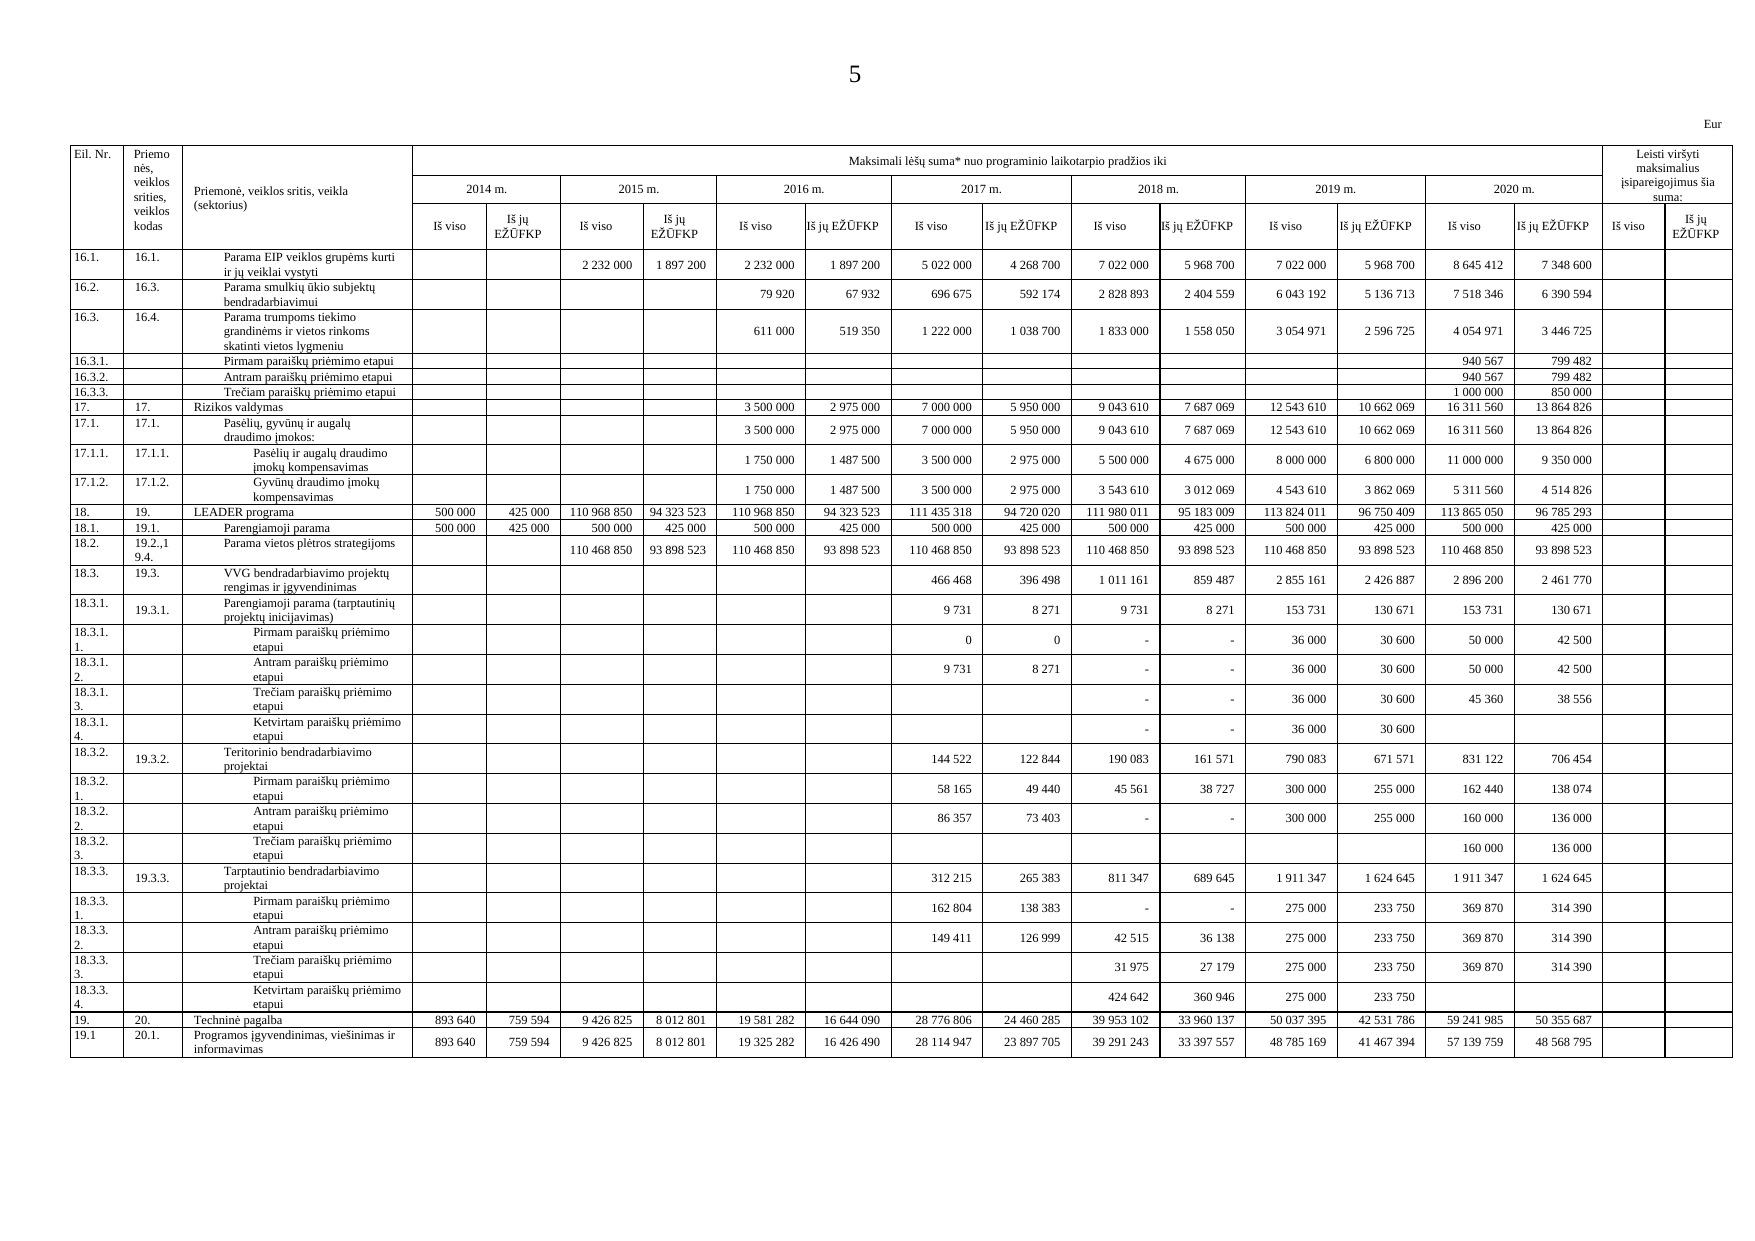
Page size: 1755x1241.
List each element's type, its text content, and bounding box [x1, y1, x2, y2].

table_cell Parama vietos plėtros strategijoms [183, 536, 412, 564]
table_cell [892, 369, 982, 384]
table_cell - [1072, 625, 1159, 654]
table_cell 30 600 [1338, 715, 1425, 743]
table_cell 9 043 610 [1072, 416, 1159, 444]
table_cell 7 348 600 [1515, 250, 1602, 279]
table_cell 111 435 318 [892, 505, 982, 519]
table_cell [644, 416, 716, 444]
table_cell [487, 685, 560, 713]
table_cell [806, 864, 891, 892]
table_cell [717, 385, 805, 399]
table_cell [487, 536, 560, 564]
table_cell 49 440 [983, 774, 1071, 803]
table_cell 4 543 610 [1246, 475, 1337, 504]
table_cell [806, 804, 891, 833]
table_cell 3 054 971 [1246, 310, 1337, 353]
table_cell 500 000 [717, 520, 805, 535]
table_cell 18.3. [71, 566, 123, 594]
table_cell Iš viso [717, 204, 805, 249]
table_cell 396 498 [983, 566, 1071, 594]
table_cell 17.1. [124, 416, 182, 444]
table_cell 255 000 [1338, 774, 1425, 803]
table_cell [717, 655, 805, 684]
table_cell 17. [71, 400, 123, 414]
table_cell 16 644 090 [806, 1013, 891, 1027]
table_cell 19.3. [124, 566, 182, 594]
table_cell [413, 566, 486, 594]
table_cell [561, 744, 643, 773]
table_cell 110 468 850 [892, 536, 982, 564]
table_cell 233 750 [1338, 893, 1425, 922]
table_cell 500 000 [892, 520, 982, 535]
table_cell 265 383 [983, 864, 1071, 892]
table_cell [487, 923, 560, 952]
table_cell Teritorinio bendradarbiavimo projektai [183, 744, 412, 773]
table_cell 160 000 [1426, 834, 1514, 862]
table_cell 96 785 293 [1515, 505, 1602, 519]
table_cell - [1072, 685, 1159, 713]
table_cell [1072, 834, 1159, 862]
table_cell 8 645 412 [1426, 250, 1514, 279]
table_cell [1072, 354, 1159, 368]
table_cell [487, 744, 560, 773]
table_header [983, 117, 1071, 145]
table_cell [1603, 685, 1664, 713]
table_cell 8 012 801 [644, 1013, 716, 1027]
table_cell 110 468 850 [1072, 536, 1159, 564]
table_cell [1161, 369, 1245, 384]
table_cell 500 000 [1072, 520, 1159, 535]
table_cell Parengiamoji parama [183, 520, 412, 535]
table_cell [983, 715, 1071, 743]
table_cell Ketvirtam paraiškų priėmimo etapui [183, 715, 412, 743]
table_cell [124, 354, 182, 368]
table_cell [1161, 834, 1245, 862]
table_header Eur [1665, 117, 1733, 145]
table_cell 1 911 347 [1426, 864, 1514, 892]
table_cell [806, 983, 891, 1011]
table_cell 16.1. [71, 250, 123, 279]
table_cell Iš jų EŽŪFKP [1515, 204, 1602, 249]
table_cell [806, 834, 891, 862]
table_cell 799 482 [1515, 354, 1602, 368]
table_cell [806, 923, 891, 952]
table_cell [644, 923, 716, 952]
table_cell 2015 m. [561, 176, 716, 203]
table_cell [1072, 369, 1159, 384]
table_cell 110 468 850 [717, 536, 805, 564]
table_cell 39 291 243 [1072, 1028, 1159, 1057]
table_header [123, 117, 182, 145]
table_cell [561, 923, 643, 952]
table_cell 275 000 [1246, 893, 1337, 922]
table_cell [413, 416, 486, 444]
table_cell - [1072, 655, 1159, 684]
table_cell 425 000 [983, 520, 1071, 535]
table_cell 20. [124, 1013, 182, 1027]
table_cell [1603, 774, 1664, 803]
table_cell 312 215 [892, 864, 982, 892]
table_cell [806, 655, 891, 684]
table_header [1514, 117, 1603, 145]
table_cell 17. [124, 400, 182, 414]
table_cell [644, 953, 716, 982]
table_cell 19.3.3. [124, 864, 182, 892]
table_cell 45 360 [1426, 685, 1514, 713]
table_cell 94 323 523 [806, 505, 891, 519]
table_cell 38 556 [1515, 685, 1602, 713]
table_cell [1666, 416, 1732, 444]
table_cell 30 600 [1338, 625, 1425, 654]
table_cell 893 640 [413, 1013, 486, 1027]
table_cell [1603, 310, 1664, 353]
table_header [70, 117, 123, 145]
table_cell 42 531 786 [1338, 1013, 1425, 1027]
table_cell 18.3.3.1. [71, 893, 123, 922]
table_cell 48 785 169 [1246, 1028, 1337, 1057]
table_cell 5 968 700 [1338, 250, 1425, 279]
table_cell [487, 774, 560, 803]
table_cell Antram paraiškų priėmimo etapui [183, 655, 412, 684]
table_cell [487, 715, 560, 743]
table_cell Antram paraiškų priėmimo etapui [183, 369, 412, 384]
table_cell [561, 416, 643, 444]
table_cell 67 932 [806, 280, 891, 309]
table_cell 19.3.1. [124, 595, 182, 624]
table_cell 19. [124, 505, 182, 519]
table_cell [1246, 834, 1337, 862]
table_cell 33 960 137 [1161, 1013, 1245, 1027]
table_cell 73 403 [983, 804, 1071, 833]
table_cell [561, 280, 643, 309]
table_cell 7 518 346 [1426, 280, 1514, 309]
table_cell 7 687 069 [1161, 400, 1245, 414]
table_cell [644, 310, 716, 353]
table_cell 314 390 [1515, 893, 1602, 922]
table_cell [124, 893, 182, 922]
table_cell 16 311 560 [1426, 416, 1514, 444]
table_cell [717, 953, 805, 982]
table_cell [717, 566, 805, 594]
table_cell 50 000 [1426, 625, 1514, 654]
table_cell 500 000 [413, 520, 486, 535]
table_cell - [1161, 893, 1245, 922]
table_cell [1666, 369, 1732, 384]
table_cell Techninė pagalba [183, 1013, 412, 1027]
table_cell 8 271 [983, 655, 1071, 684]
table_cell [1666, 250, 1732, 279]
table_cell 45 561 [1072, 774, 1159, 803]
table_cell [1666, 983, 1732, 1011]
table_cell 19.3.2. [124, 744, 182, 773]
table_cell 1 750 000 [717, 475, 805, 504]
table_header [717, 117, 806, 145]
table_cell [413, 475, 486, 504]
table_cell 17.1.2. [124, 475, 182, 504]
table_cell [806, 625, 891, 654]
table_cell [806, 354, 891, 368]
table_cell Priemonė, veiklos sritis, veikla (sektorius) [183, 146, 412, 249]
table_cell 1 897 200 [806, 250, 891, 279]
table_cell 2 596 725 [1338, 310, 1425, 353]
table_cell [892, 715, 982, 743]
table_cell [644, 655, 716, 684]
table_cell - [1072, 893, 1159, 922]
table_cell 671 571 [1338, 744, 1425, 773]
table_cell Iš jų EŽŪFKP [1161, 204, 1245, 249]
table_cell 42 500 [1515, 625, 1602, 654]
table_cell 300 000 [1246, 804, 1337, 833]
table_cell [806, 744, 891, 773]
table_cell [806, 715, 891, 743]
table_cell [561, 804, 643, 833]
table_cell [644, 595, 716, 624]
table_cell 42 500 [1515, 655, 1602, 684]
table_cell [1161, 354, 1245, 368]
table_cell 79 920 [717, 280, 805, 309]
table_cell 16 426 490 [806, 1028, 891, 1057]
table_cell [644, 354, 716, 368]
table_cell [124, 655, 182, 684]
table_cell [487, 595, 560, 624]
table_cell - [1072, 804, 1159, 833]
table_header [1337, 117, 1426, 145]
table_cell 1 222 000 [892, 310, 982, 353]
table_cell VVG bendradarbiavimo projektų rengimas ir įgyvendinimas [183, 566, 412, 594]
table_cell [413, 923, 486, 952]
table_cell [561, 685, 643, 713]
table_cell Priemonės, veiklos srities, veiklos kodas [124, 146, 182, 249]
table_cell [124, 369, 182, 384]
table_cell [1338, 354, 1425, 368]
table_cell 425 000 [1338, 520, 1425, 535]
table_cell 369 870 [1426, 953, 1514, 982]
table_cell [892, 385, 982, 399]
table_cell 1 897 200 [644, 250, 716, 279]
table_cell 3 543 610 [1072, 475, 1159, 504]
table_cell 18.3.1.2. [71, 655, 123, 684]
table_cell 8 012 801 [644, 1028, 716, 1057]
table_cell Trečiam paraiškų priėmimo etapui [183, 834, 412, 862]
table_cell [561, 595, 643, 624]
table_cell [487, 625, 560, 654]
table_cell 2 975 000 [806, 416, 891, 444]
table_cell 592 174 [983, 280, 1071, 309]
table_cell [561, 953, 643, 982]
table_cell 360 946 [1161, 983, 1245, 1011]
table_cell 1 000 000 [1426, 385, 1514, 399]
table_cell [1603, 923, 1664, 952]
table_cell [561, 400, 643, 414]
table_cell [644, 864, 716, 892]
table_cell [644, 475, 716, 504]
table_cell [1603, 953, 1664, 982]
table_cell [561, 983, 643, 1011]
table_cell 161 571 [1161, 744, 1245, 773]
table_cell 16.3. [124, 280, 182, 309]
table_cell [561, 445, 643, 474]
table_cell [983, 385, 1071, 399]
table_cell 2020 m. [1426, 176, 1602, 203]
table_cell Iš viso [1246, 204, 1337, 249]
table_cell [487, 310, 560, 353]
table_cell 41 467 394 [1338, 1028, 1425, 1057]
table_cell [1666, 595, 1732, 624]
table_cell 59 241 985 [1426, 1013, 1514, 1027]
table_cell 28 776 806 [892, 1013, 982, 1027]
table_cell 18.1. [71, 520, 123, 535]
table_cell [1515, 983, 1602, 1011]
table_cell [561, 893, 643, 922]
table_cell 0 [983, 625, 1071, 654]
table_cell [983, 369, 1071, 384]
table_cell 57 139 759 [1426, 1028, 1514, 1057]
table_cell 93 898 523 [983, 536, 1071, 564]
table_cell 16.2. [71, 280, 123, 309]
table_cell [124, 923, 182, 952]
table_cell 93 898 523 [1161, 536, 1245, 564]
table_cell [1426, 715, 1514, 743]
table_cell 138 074 [1515, 774, 1602, 803]
table_cell 1 750 000 [717, 445, 805, 474]
table_cell 425 000 [644, 520, 716, 535]
table_cell [1603, 595, 1664, 624]
table_cell [561, 774, 643, 803]
table_cell [561, 566, 643, 594]
table_cell - [1161, 715, 1245, 743]
table_cell 58 165 [892, 774, 982, 803]
table_cell Trečiam paraiškų priėmimo etapui [183, 685, 412, 713]
table_cell [413, 655, 486, 684]
table_cell [717, 744, 805, 773]
table_cell 9 043 610 [1072, 400, 1159, 414]
table_cell [1603, 385, 1664, 399]
table_cell 36 000 [1246, 625, 1337, 654]
table_cell 30 600 [1338, 655, 1425, 684]
table_cell 5 136 713 [1338, 280, 1425, 309]
table_cell Iš viso [1603, 204, 1664, 249]
table_cell 36 000 [1246, 685, 1337, 713]
table_cell 811 347 [1072, 864, 1159, 892]
table_cell Pirmam paraiškų priėmimo etapui [183, 354, 412, 368]
table_cell Gyvūnų draudimo įmokų kompensavimas [183, 475, 412, 504]
table_cell 13 864 826 [1515, 400, 1602, 414]
table_cell [1246, 369, 1337, 384]
table_cell 706 454 [1515, 744, 1602, 773]
table_cell [1666, 893, 1732, 922]
table_cell Iš viso [1426, 204, 1514, 249]
table_cell 190 083 [1072, 744, 1159, 773]
table_cell 9 350 000 [1515, 445, 1602, 474]
table_cell 16.1. [124, 250, 182, 279]
table_cell 275 000 [1246, 983, 1337, 1011]
table_cell [413, 744, 486, 773]
table_cell 4 675 000 [1161, 445, 1245, 474]
table_cell 689 645 [1161, 864, 1245, 892]
table_cell [413, 250, 486, 279]
table_cell [1603, 445, 1664, 474]
table_cell 18.3.1.4. [71, 715, 123, 743]
table_cell 93 898 523 [1338, 536, 1425, 564]
table_cell 18.3.1. [71, 595, 123, 624]
table_cell [1603, 505, 1664, 519]
table_cell 2 828 893 [1072, 280, 1159, 309]
table_cell 1 624 645 [1515, 864, 1602, 892]
table_cell 940 567 [1426, 354, 1514, 368]
table_cell [1666, 744, 1732, 773]
table_cell [1666, 834, 1732, 862]
table_cell - [1161, 804, 1245, 833]
table_cell [1666, 310, 1732, 353]
table_cell 18.3.3.3. [71, 953, 123, 982]
table_cell 27 179 [1161, 953, 1245, 982]
table_cell [983, 834, 1071, 862]
table_cell Pirmam paraiškų priėmimo etapui [183, 774, 412, 803]
table_cell 18.3.2.1. [71, 774, 123, 803]
table_cell 23 897 705 [983, 1028, 1071, 1057]
table_cell [561, 310, 643, 353]
table_cell Iš jų EŽŪFKP [1666, 204, 1732, 249]
table_cell [487, 953, 560, 982]
table_cell Parama trumpoms tiekimo grandinėms ir vietos rinkoms skatinti vietos lygmeniu [183, 310, 412, 353]
table_cell 18.3.3. [71, 864, 123, 892]
table_cell [806, 385, 891, 399]
table_cell [413, 983, 486, 1011]
table_cell 7 000 000 [892, 400, 982, 414]
table_cell 136 000 [1515, 804, 1602, 833]
table_cell 2 975 000 [983, 445, 1071, 474]
table_cell 2014 m. [413, 176, 560, 203]
table_cell 233 750 [1338, 923, 1425, 952]
table_cell 2016 m. [717, 176, 891, 203]
table_cell 111 980 011 [1072, 505, 1159, 519]
table_cell [644, 369, 716, 384]
table_cell 314 390 [1515, 953, 1602, 982]
table_cell 611 000 [717, 310, 805, 353]
table_cell 5 500 000 [1072, 445, 1159, 474]
table_cell 110 468 850 [1246, 536, 1337, 564]
table_cell 3 500 000 [892, 445, 982, 474]
table_cell 9 731 [892, 595, 982, 624]
table_cell 16.3. [71, 310, 123, 353]
table_cell 18.3.2.3. [71, 834, 123, 862]
table_cell [1603, 864, 1664, 892]
table_cell [644, 804, 716, 833]
table_cell 500 000 [561, 520, 643, 535]
table_cell [644, 385, 716, 399]
table_cell [1515, 715, 1602, 743]
table_cell Leisti viršyti maksimalius įsipareigojimus šia suma: [1603, 146, 1732, 203]
table_cell 9 426 825 [561, 1028, 643, 1057]
table_cell [717, 804, 805, 833]
table_cell [413, 310, 486, 353]
table_cell [1603, 475, 1664, 504]
table_cell 275 000 [1246, 923, 1337, 952]
table_cell 18.3.3.4. [71, 983, 123, 1011]
table_cell 8 271 [983, 595, 1071, 624]
table_cell 2 896 200 [1426, 566, 1514, 594]
table_cell [1338, 369, 1425, 384]
table_cell [717, 685, 805, 713]
table_cell [717, 715, 805, 743]
table_cell [1603, 536, 1664, 564]
table_cell - [1161, 625, 1245, 654]
table_cell [561, 715, 643, 743]
table_cell Programos įgyvendinimas, viešinimas ir informavimas [183, 1028, 412, 1057]
table_cell [717, 354, 805, 368]
table_cell 424 642 [1072, 983, 1159, 1011]
table_cell [644, 715, 716, 743]
table_header [1426, 117, 1514, 145]
table_cell 113 824 011 [1246, 505, 1337, 519]
table_cell 28 114 947 [892, 1028, 982, 1057]
table_cell 20.1. [124, 1028, 182, 1057]
table_cell [1666, 1013, 1732, 1027]
table_cell Iš viso [413, 204, 486, 249]
table_cell [644, 983, 716, 1011]
table_cell 10 662 069 [1338, 400, 1425, 414]
table_cell [413, 385, 486, 399]
table_cell 3 012 069 [1161, 475, 1245, 504]
table_cell [644, 685, 716, 713]
table_cell [644, 774, 716, 803]
table_cell [1666, 475, 1732, 504]
table_cell 425 000 [1515, 520, 1602, 535]
table_cell Pasėlių ir augalų draudimo įmokų kompensavimas [183, 445, 412, 474]
table_cell [717, 893, 805, 922]
table_cell [717, 983, 805, 1011]
table_cell Parengiamoji parama (tarptautinių projektų inicijavimas) [183, 595, 412, 624]
table_cell Iš viso [561, 204, 643, 249]
table_cell [1666, 685, 1732, 713]
table_cell 2 404 559 [1161, 280, 1245, 309]
table_cell [124, 774, 182, 803]
table_cell [1338, 834, 1425, 862]
table_cell 17.1.2. [71, 475, 123, 504]
table_cell [487, 893, 560, 922]
table_cell 500 000 [413, 505, 486, 519]
table_cell 113 865 050 [1426, 505, 1514, 519]
table_cell [1603, 250, 1664, 279]
table_cell - [1072, 715, 1159, 743]
table_cell 4 054 971 [1426, 310, 1514, 353]
table_cell [806, 566, 891, 594]
table_cell [124, 385, 182, 399]
table_cell [1603, 804, 1664, 833]
table_cell [1426, 983, 1514, 1011]
table_cell [124, 834, 182, 862]
table_cell [1666, 400, 1732, 414]
table_cell [1603, 416, 1664, 444]
table_cell [124, 715, 182, 743]
table_header [1246, 117, 1337, 145]
table_cell [124, 625, 182, 654]
table_cell [644, 744, 716, 773]
table_cell [561, 475, 643, 504]
table_cell [1603, 625, 1664, 654]
table_cell 425 000 [487, 505, 560, 519]
table_cell [561, 625, 643, 654]
table_cell [487, 983, 560, 1011]
table_cell 48 568 795 [1515, 1028, 1602, 1057]
table_cell [806, 893, 891, 922]
table_cell [644, 834, 716, 862]
table_cell 4 514 826 [1515, 475, 1602, 504]
table_cell [1666, 566, 1732, 594]
table_cell 500 000 [1426, 520, 1514, 535]
table_cell 130 671 [1338, 595, 1425, 624]
table_cell [1246, 385, 1337, 399]
table_cell 893 640 [413, 1028, 486, 1057]
table_cell 790 083 [1246, 744, 1337, 773]
table_cell 138 383 [983, 893, 1071, 922]
table_cell 831 122 [1426, 744, 1514, 773]
table_cell [413, 536, 486, 564]
table_cell 2 426 887 [1338, 566, 1425, 594]
table_cell 759 594 [487, 1013, 560, 1027]
table_cell [1666, 354, 1732, 368]
table_cell [983, 685, 1071, 713]
table_cell Parama smulkių ūkio subjektų bendradarbiavimui [183, 280, 412, 309]
table_cell 1 558 050 [1161, 310, 1245, 353]
table_cell [1603, 520, 1664, 535]
table_cell [806, 953, 891, 982]
table_cell 33 397 557 [1161, 1028, 1245, 1057]
table_cell 19. [71, 1013, 123, 1027]
table_cell Iš viso [1072, 204, 1159, 249]
table_cell 19.1 [71, 1028, 123, 1057]
table_cell [1666, 536, 1732, 564]
table_cell 144 522 [892, 744, 982, 773]
table_cell 850 000 [1515, 385, 1602, 399]
table_cell [413, 893, 486, 922]
table_cell [983, 953, 1071, 982]
table_cell 2 975 000 [983, 475, 1071, 504]
table_cell [1666, 445, 1732, 474]
table_cell [124, 685, 182, 713]
table_cell [1666, 1028, 1732, 1057]
table_cell 126 999 [983, 923, 1071, 952]
table_cell 425 000 [487, 520, 560, 535]
table_cell [487, 369, 560, 384]
table_cell 314 390 [1515, 923, 1602, 952]
table_cell 110 968 850 [717, 505, 805, 519]
table_cell 2 461 770 [1515, 566, 1602, 594]
table_cell 153 731 [1426, 595, 1514, 624]
table_cell Trečiam paraiškų priėmimo etapui [183, 953, 412, 982]
table_header [1071, 117, 1160, 145]
table_cell [806, 685, 891, 713]
table_cell [1603, 1013, 1664, 1027]
table_cell [413, 595, 486, 624]
table_cell [487, 804, 560, 833]
table_cell 1 038 700 [983, 310, 1071, 353]
table_cell 18.3.1.1. [71, 625, 123, 654]
table_header [1160, 117, 1246, 145]
table_cell 136 000 [1515, 834, 1602, 862]
table_cell 1 624 645 [1338, 864, 1425, 892]
table_cell 425 000 [806, 520, 891, 535]
table_cell [983, 983, 1071, 1011]
table_cell [413, 685, 486, 713]
table_cell [413, 834, 486, 862]
table_cell [1603, 1028, 1664, 1057]
table_cell [892, 983, 982, 1011]
table_cell 16.3.2. [71, 369, 123, 384]
table_cell 859 487 [1161, 566, 1245, 594]
table_cell [413, 864, 486, 892]
table_cell 94 720 020 [983, 505, 1071, 519]
table_header [413, 117, 717, 145]
table_cell - [1161, 685, 1245, 713]
table_cell 50 037 395 [1246, 1013, 1337, 1027]
table_cell 93 898 523 [644, 536, 716, 564]
table_cell 19.1. [124, 520, 182, 535]
table_cell 36 138 [1161, 923, 1245, 952]
table_cell Antram paraiškų priėmimo etapui [183, 923, 412, 952]
table_cell 18.2. [71, 536, 123, 564]
table_cell 130 671 [1515, 595, 1602, 624]
table_cell [487, 475, 560, 504]
table_cell [1072, 385, 1159, 399]
table_cell [1666, 280, 1732, 309]
table_cell 50 000 [1426, 655, 1514, 684]
table_cell 759 594 [487, 1028, 560, 1057]
table_cell 162 804 [892, 893, 982, 922]
table_cell [1246, 354, 1337, 368]
table_header [183, 117, 413, 145]
table_cell [1603, 983, 1664, 1011]
table_cell [413, 804, 486, 833]
table_cell 7 022 000 [1072, 250, 1159, 279]
table_cell 7 687 069 [1161, 416, 1245, 444]
table_cell 2018 m. [1072, 176, 1245, 203]
table_cell [644, 566, 716, 594]
table_cell [717, 774, 805, 803]
table_cell 3 500 000 [717, 416, 805, 444]
table_cell 300 000 [1246, 774, 1337, 803]
table_cell 2019 m. [1246, 176, 1425, 203]
table_cell [487, 864, 560, 892]
table_cell [1666, 505, 1732, 519]
table_cell [892, 953, 982, 982]
table_cell [1603, 566, 1664, 594]
table_cell 1 011 161 [1072, 566, 1159, 594]
table_cell 18.3.2.2. [71, 804, 123, 833]
table_cell 255 000 [1338, 804, 1425, 833]
table_cell 94 323 523 [644, 505, 716, 519]
table_cell [487, 280, 560, 309]
table_cell Parama EIP veiklos grupėms kurti ir jų veiklai vystyti [183, 250, 412, 279]
table_cell 9 731 [1072, 595, 1159, 624]
table_cell [487, 566, 560, 594]
table_cell 110 968 850 [561, 505, 643, 519]
table_cell [644, 400, 716, 414]
table_cell 3 446 725 [1515, 310, 1602, 353]
table_cell Iš jų EŽŪFKP [1338, 204, 1425, 249]
table_cell [561, 834, 643, 862]
table_cell [892, 685, 982, 713]
table_cell [644, 280, 716, 309]
table_cell 3 500 000 [717, 400, 805, 414]
table_header [891, 117, 983, 145]
table_cell - [1161, 655, 1245, 684]
table_cell [1666, 625, 1732, 654]
table_cell 1 833 000 [1072, 310, 1159, 353]
table_cell 10 662 069 [1338, 416, 1425, 444]
table_cell 30 600 [1338, 685, 1425, 713]
table_cell 1 911 347 [1246, 864, 1337, 892]
table_cell 233 750 [1338, 953, 1425, 982]
table_cell 799 482 [1515, 369, 1602, 384]
table_cell [1666, 385, 1732, 399]
table_cell [487, 416, 560, 444]
table_cell 17.1.1. [71, 445, 123, 474]
table_cell 5 022 000 [892, 250, 982, 279]
table_cell 122 844 [983, 744, 1071, 773]
table_cell [487, 445, 560, 474]
table_cell 940 567 [1426, 369, 1514, 384]
table_cell 466 468 [892, 566, 982, 594]
table_cell [1666, 774, 1732, 803]
table_cell 160 000 [1426, 804, 1514, 833]
table_cell 50 355 687 [1515, 1013, 1602, 1027]
table_cell [1603, 715, 1664, 743]
table_cell 519 350 [806, 310, 891, 353]
table_cell 31 975 [1072, 953, 1159, 982]
table_cell [1666, 864, 1732, 892]
table_header [1603, 117, 1665, 145]
table_cell 36 000 [1246, 655, 1337, 684]
table_cell 5 311 560 [1426, 475, 1514, 504]
table_cell [561, 385, 643, 399]
table_cell [892, 354, 982, 368]
table_cell 369 870 [1426, 923, 1514, 952]
table_cell Eil. Nr. [71, 146, 123, 249]
table_cell [1603, 744, 1664, 773]
table_cell [1603, 400, 1664, 414]
table_cell [717, 625, 805, 654]
table_cell 5 950 000 [983, 400, 1071, 414]
table_cell [1603, 354, 1664, 368]
table_cell Iš jų EŽŪFKP [983, 204, 1071, 249]
table_cell [717, 595, 805, 624]
table_cell 7 022 000 [1246, 250, 1337, 279]
table_cell 18.3.2. [71, 744, 123, 773]
table_cell 2 232 000 [561, 250, 643, 279]
table_cell 36 000 [1246, 715, 1337, 743]
table_cell 16 311 560 [1426, 400, 1514, 414]
table_cell [487, 385, 560, 399]
table_cell [1161, 385, 1245, 399]
table_cell [413, 280, 486, 309]
table_cell [717, 834, 805, 862]
table_cell 8 271 [1161, 595, 1245, 624]
table_cell 9 731 [892, 655, 982, 684]
table_cell LEADER programa [183, 505, 412, 519]
table_cell [806, 595, 891, 624]
table_cell Iš viso [892, 204, 982, 249]
table_cell [1603, 834, 1664, 862]
table_cell 93 898 523 [1515, 536, 1602, 564]
table_header [806, 117, 891, 145]
table_cell [1666, 953, 1732, 982]
table_cell 2017 m. [892, 176, 1071, 203]
table_cell 0 [892, 625, 982, 654]
table_cell [1666, 715, 1732, 743]
table_cell 16.3.3. [71, 385, 123, 399]
table_cell Pasėlių, gyvūnų ir augalų draudimo įmokos: [183, 416, 412, 444]
table_cell 16.3.1. [71, 354, 123, 368]
table_cell [487, 834, 560, 862]
table_cell [487, 655, 560, 684]
table_cell [124, 804, 182, 833]
table_cell [1666, 804, 1732, 833]
table_cell 18. [71, 505, 123, 519]
table_cell 110 468 850 [1426, 536, 1514, 564]
table_cell 38 727 [1161, 774, 1245, 803]
table_cell [413, 445, 486, 474]
table_cell 153 731 [1246, 595, 1337, 624]
table_cell 17.1.1. [124, 445, 182, 474]
table_cell 39 953 102 [1072, 1013, 1159, 1027]
table_cell 1 487 500 [806, 445, 891, 474]
table_cell Iš jų EŽŪFKP [487, 204, 560, 249]
table_cell [806, 774, 891, 803]
table_cell 275 000 [1246, 953, 1337, 982]
table_cell [124, 983, 182, 1011]
table_cell [413, 369, 486, 384]
table_cell 162 440 [1426, 774, 1514, 803]
table_cell [717, 923, 805, 952]
table_cell [1603, 893, 1664, 922]
table_cell 12 543 610 [1246, 400, 1337, 414]
table_cell 4 268 700 [983, 250, 1071, 279]
table_cell [413, 774, 486, 803]
table_cell Rizikos valdymas [183, 400, 412, 414]
table_cell [892, 834, 982, 862]
table_cell Antram paraiškų priėmimo etapui [183, 804, 412, 833]
table_cell [561, 354, 643, 368]
table_cell Pirmam paraiškų priėmimo etapui [183, 625, 412, 654]
table_cell 110 468 850 [561, 536, 643, 564]
table_cell 42 515 [1072, 923, 1159, 952]
table_cell 369 870 [1426, 893, 1514, 922]
table_cell [1338, 385, 1425, 399]
table_cell 233 750 [1338, 983, 1425, 1011]
table_cell 17.1. [71, 416, 123, 444]
table_cell 93 898 523 [806, 536, 891, 564]
table_cell 3 862 069 [1338, 475, 1425, 504]
table_cell 500 000 [1246, 520, 1337, 535]
table_cell 8 000 000 [1246, 445, 1337, 474]
table_cell [717, 369, 805, 384]
table_cell Pirmam paraiškų priėmimo etapui [183, 893, 412, 922]
table_cell [487, 400, 560, 414]
table_cell 2 855 161 [1246, 566, 1337, 594]
table_cell 9 426 825 [561, 1013, 643, 1027]
table_cell 1 487 500 [806, 475, 891, 504]
table_cell 5 950 000 [983, 416, 1071, 444]
table_cell [561, 655, 643, 684]
table_cell 19.2.,19.4. [124, 536, 182, 564]
table_cell 3 500 000 [892, 475, 982, 504]
table_cell [983, 354, 1071, 368]
table_cell [561, 369, 643, 384]
table_cell [644, 625, 716, 654]
table_cell 7 000 000 [892, 416, 982, 444]
table_cell 149 411 [892, 923, 982, 952]
table_cell 18.3.3.2. [71, 923, 123, 952]
table_cell [487, 250, 560, 279]
table_cell 425 000 [1161, 520, 1245, 535]
table_cell 16.4. [124, 310, 182, 353]
table_cell [413, 400, 486, 414]
table_cell 6 800 000 [1338, 445, 1425, 474]
table_cell 2 232 000 [717, 250, 805, 279]
table_cell [413, 953, 486, 982]
table_cell Iš jų EŽŪFKP [806, 204, 891, 249]
table_cell 5 968 700 [1161, 250, 1245, 279]
table_cell [1666, 520, 1732, 535]
table_cell [413, 625, 486, 654]
table_cell [1666, 655, 1732, 684]
table_cell Ketvirtam paraiškų priėmimo etapui [183, 983, 412, 1011]
table_cell [1603, 280, 1664, 309]
table_cell [1666, 923, 1732, 952]
table_cell [1603, 655, 1664, 684]
table_cell [561, 864, 643, 892]
table_cell 19 581 282 [717, 1013, 805, 1027]
table_cell 18.3.1.3. [71, 685, 123, 713]
table_cell Iš jų EŽŪFKP [644, 204, 716, 249]
table_cell [806, 369, 891, 384]
table_cell [644, 893, 716, 922]
table_cell [124, 953, 182, 982]
table_cell [487, 354, 560, 368]
table_cell 6 390 594 [1515, 280, 1602, 309]
table_cell 96 750 409 [1338, 505, 1425, 519]
table_cell 19 325 282 [717, 1028, 805, 1057]
table_cell 13 864 826 [1515, 416, 1602, 444]
table_cell 6 043 192 [1246, 280, 1337, 309]
table_cell Tarptautinio bendradarbiavimo projektai [183, 864, 412, 892]
table_cell Trečiam paraiškų priėmimo etapui [183, 385, 412, 399]
table_cell 12 543 610 [1246, 416, 1337, 444]
table_cell [717, 864, 805, 892]
table_cell [413, 354, 486, 368]
table_cell 95 183 009 [1161, 505, 1245, 519]
table_cell [644, 445, 716, 474]
table_cell 11 000 000 [1426, 445, 1514, 474]
table_cell [1603, 369, 1664, 384]
table_cell 696 675 [892, 280, 982, 309]
table_cell 24 460 285 [983, 1013, 1071, 1027]
table_cell 2 975 000 [806, 400, 891, 414]
table_cell [413, 715, 486, 743]
table_cell 86 357 [892, 804, 982, 833]
table_cell Maksimali lėšų suma* nuo programinio laikotarpio pradžios iki [413, 146, 1602, 175]
